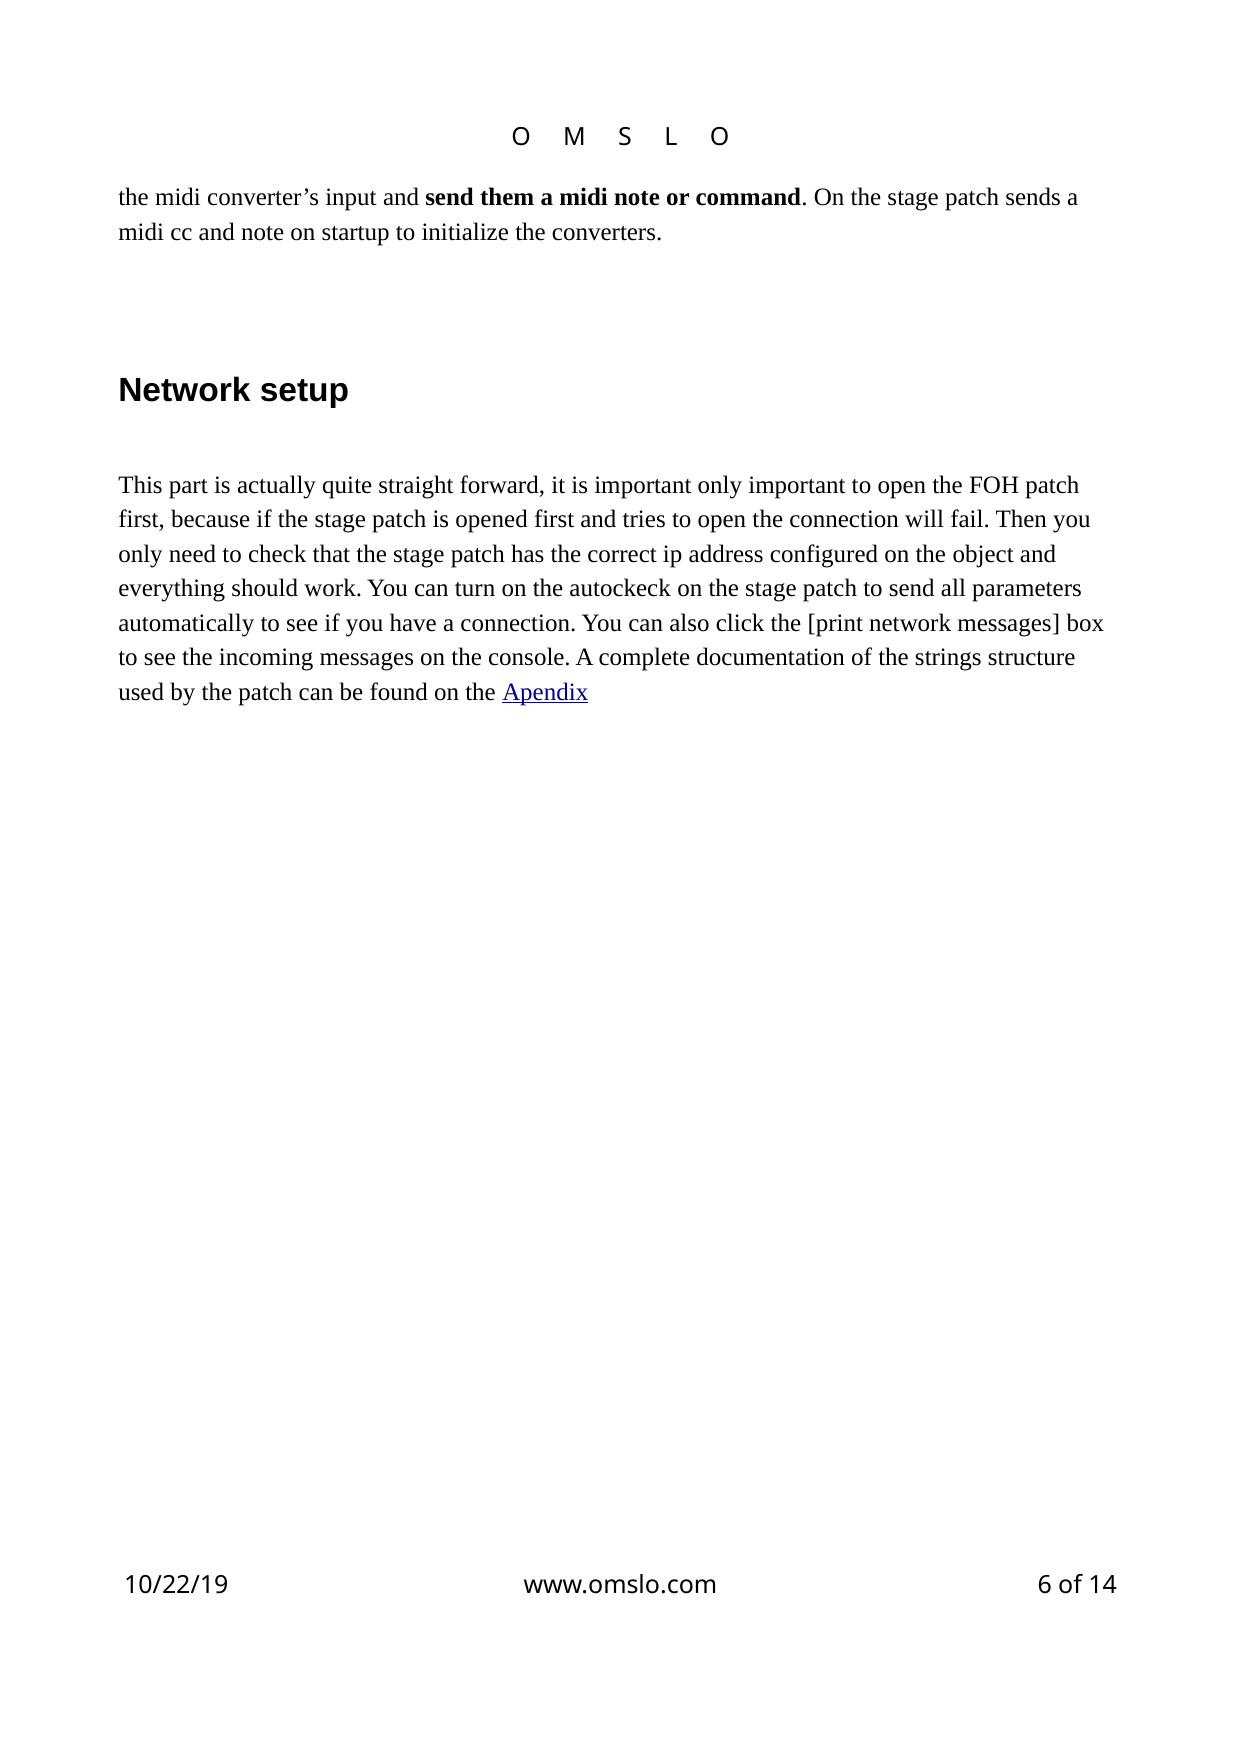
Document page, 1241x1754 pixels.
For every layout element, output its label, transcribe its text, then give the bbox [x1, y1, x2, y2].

text This part is actually quite straight forward, it is important only important to open the FOH patch first, because if the stage patch is opened first and tries to open the connection will fail. Then you only need to check that the stage patch has the correct ip address configured on the object and everything should work. You can turn on the autockeck on the stage patch to send all parameters automatically to see if you have a connection. You can also click the [print network messages] box to see the incoming messages on the console. A complete documentation of the strings structure used by the patch can be found on the Apendix [118, 470, 1122, 706]
subtitle Network setup [118, 370, 1122, 408]
text the midi converter’s input and send them a midi note or command. On the stage patch sends a midi cc and note on startup to initialize the converters. [118, 182, 1122, 245]
